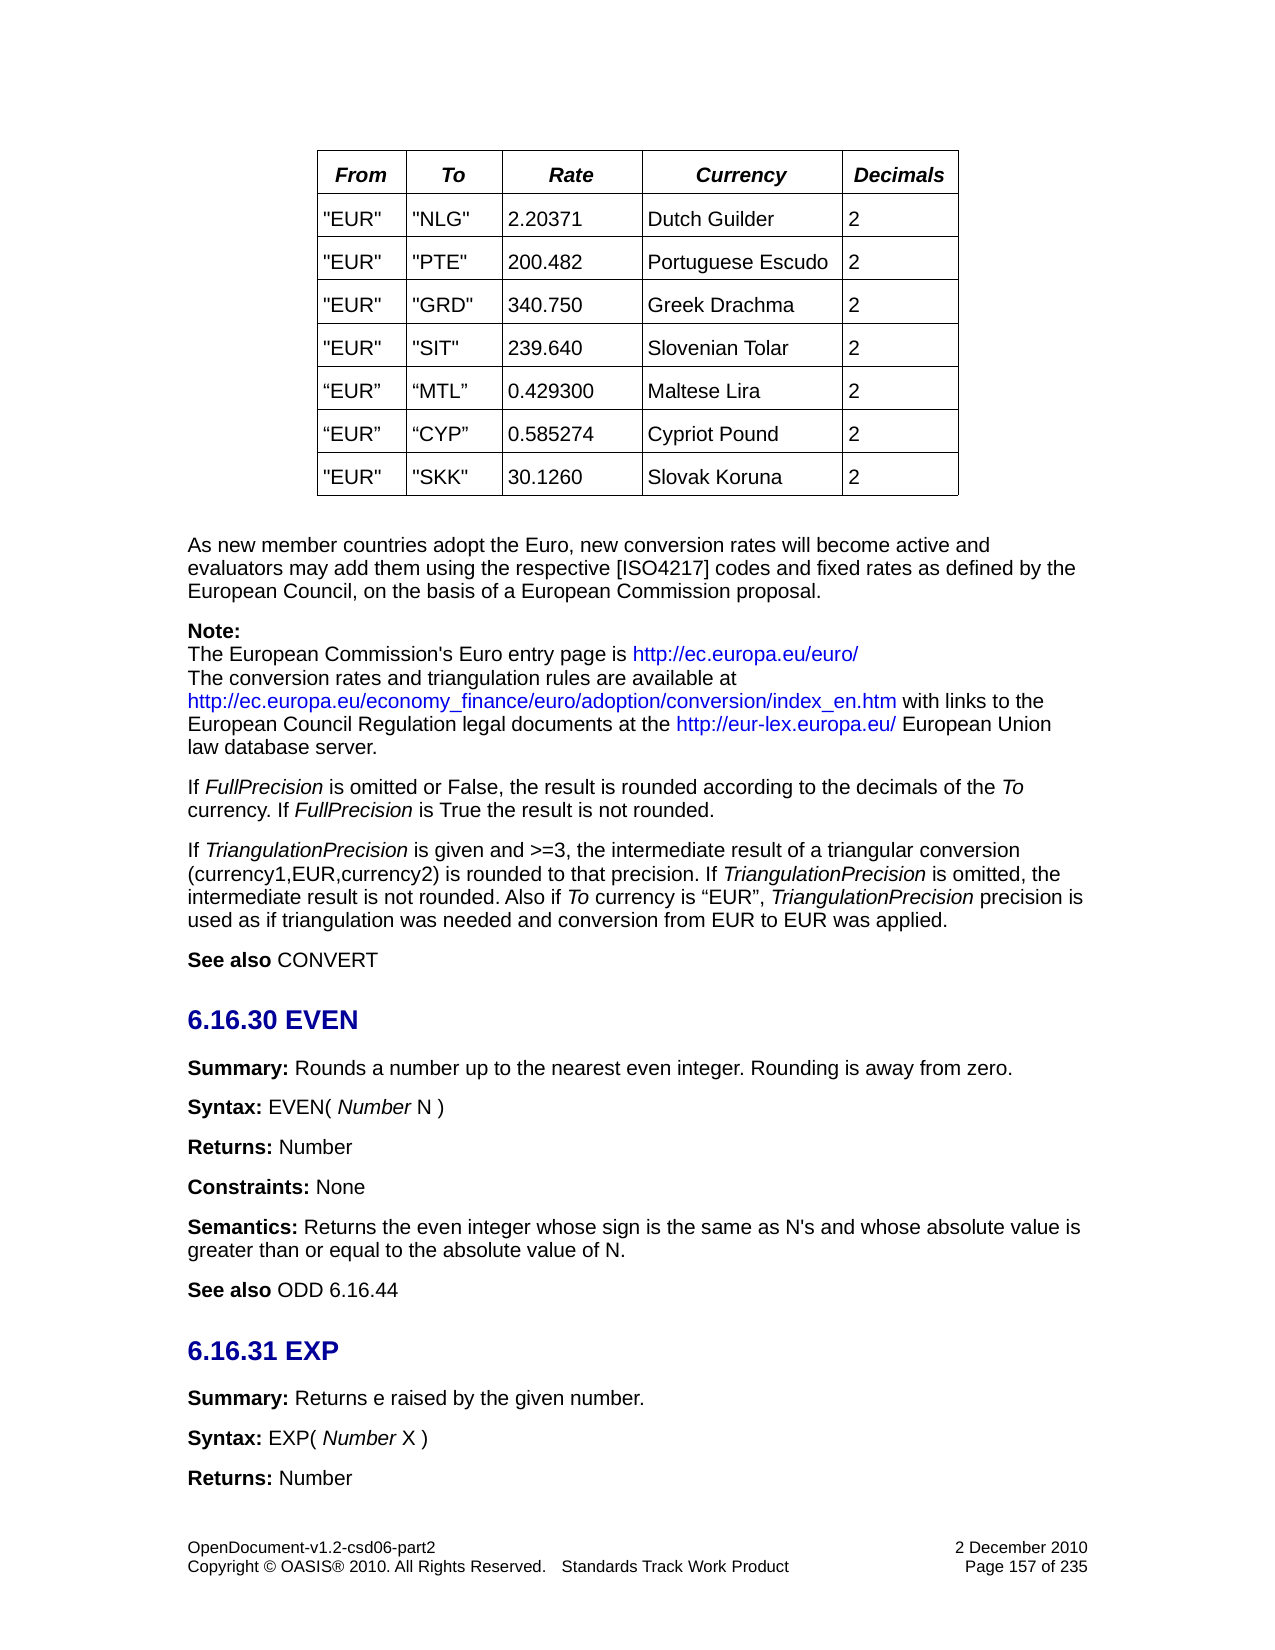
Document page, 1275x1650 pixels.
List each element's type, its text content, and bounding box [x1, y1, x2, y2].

table_cell 340.750 [503, 280, 642, 322]
table_cell 2 [843, 194, 958, 236]
text See also CONVERT [187, 948, 1088, 972]
table_cell Greek Drachma [643, 280, 842, 322]
table_cell 2 [843, 453, 958, 495]
text Returns: Number [187, 1136, 1088, 1159]
text Summary: Rounds a number up to the nearest even integer. Rounding is away from zero. [187, 1056, 1088, 1079]
text Summary: Returns e raised by the given number. [187, 1386, 1088, 1410]
table_cell 0.429300 [503, 367, 642, 409]
table_cell "EUR" [318, 237, 406, 279]
table_header To [407, 151, 502, 193]
text Syntax: EXP( Number X ) [187, 1426, 1088, 1449]
table_cell 200.482 [503, 237, 642, 279]
table_cell 2 [843, 280, 958, 322]
text Returns: Number [187, 1466, 1088, 1489]
table_cell 2 [843, 324, 958, 366]
table_header Decimals [843, 151, 958, 193]
text As new member countries adopt the Euro, new conversion rates will become active and evaluators may add them using the respective [ISO4217] codes and fixed rates as defined by the European Council, on the basis of a European Commission proposal. [187, 533, 1088, 603]
text See also ODD 6.16.44 [187, 1279, 1088, 1302]
table_cell 2 [843, 367, 958, 409]
table_cell Maltese Lira [643, 367, 842, 409]
table_cell “EUR” [318, 410, 406, 452]
table_cell "PTE" [407, 237, 502, 279]
table_cell "EUR" [318, 324, 406, 366]
table_cell "SIT" [407, 324, 502, 366]
table_cell Portuguese Escudo [643, 237, 842, 279]
text Note: The European Commission's Euro entry page is http://ec.europa.eu/euro/ The conversion rates and triangulation rules are available at http://ec.europa.eu/economy_finance/euro/adoption/conversion/index_en.htm with links to the European Council Regulation legal documents at the http://eur-lex.europa.eu/ European Union law database server. [187, 620, 1088, 759]
table_cell "NLG" [407, 194, 502, 236]
table_cell "EUR" [318, 280, 406, 322]
table_cell Dutch Guilder [643, 194, 842, 236]
table_cell "EUR" [318, 453, 406, 495]
text Semantics: Returns the even integer whose sign is the same as N's and whose absolute value is greater than or equal to the absolute value of N. [187, 1216, 1088, 1262]
table_header Currency [643, 151, 842, 193]
table_cell "EUR" [318, 194, 406, 236]
text Constraints: None [187, 1176, 1088, 1199]
text Syntax: EVEN( Number N ) [187, 1096, 1088, 1119]
table_cell 239.640 [503, 324, 642, 366]
table_header Rate [503, 151, 642, 193]
table_header From [318, 151, 406, 193]
table_cell Slovak Koruna [643, 453, 842, 495]
subtitle EXP [187, 1335, 1088, 1366]
table_cell “EUR” [318, 367, 406, 409]
subtitle EVEN [187, 1005, 1088, 1035]
table_cell "SKK" [407, 453, 502, 495]
table_cell 2 [843, 410, 958, 452]
table_cell 0.585274 [503, 410, 642, 452]
table_cell 2 [843, 237, 958, 279]
table_cell 30.1260 [503, 453, 642, 495]
table_cell 2.20371 [503, 194, 642, 236]
table_cell Cypriot Pound [643, 410, 842, 452]
table_cell Slovenian Tolar [643, 324, 842, 366]
table_cell "GRD" [407, 280, 502, 322]
text If TriangulationPrecision is given and >=3, the intermediate result of a triangular conversion (currency1,EUR,currency2) is rounded to that precision. If TriangulationPrecision is omitted, the intermediate result is not rounded. Also if To currency is “EUR”, TriangulationPrecision precision is used as if triangulation was needed and conversion from EUR to EUR was applied. [187, 839, 1088, 932]
text If FullPrecision is omitted or False, the result is rounded according to the decimals of the To currency. If FullPrecision is True the result is not rounded. [187, 776, 1088, 822]
table_cell “MTL” [407, 367, 502, 409]
table_cell “CYP” [407, 410, 502, 452]
